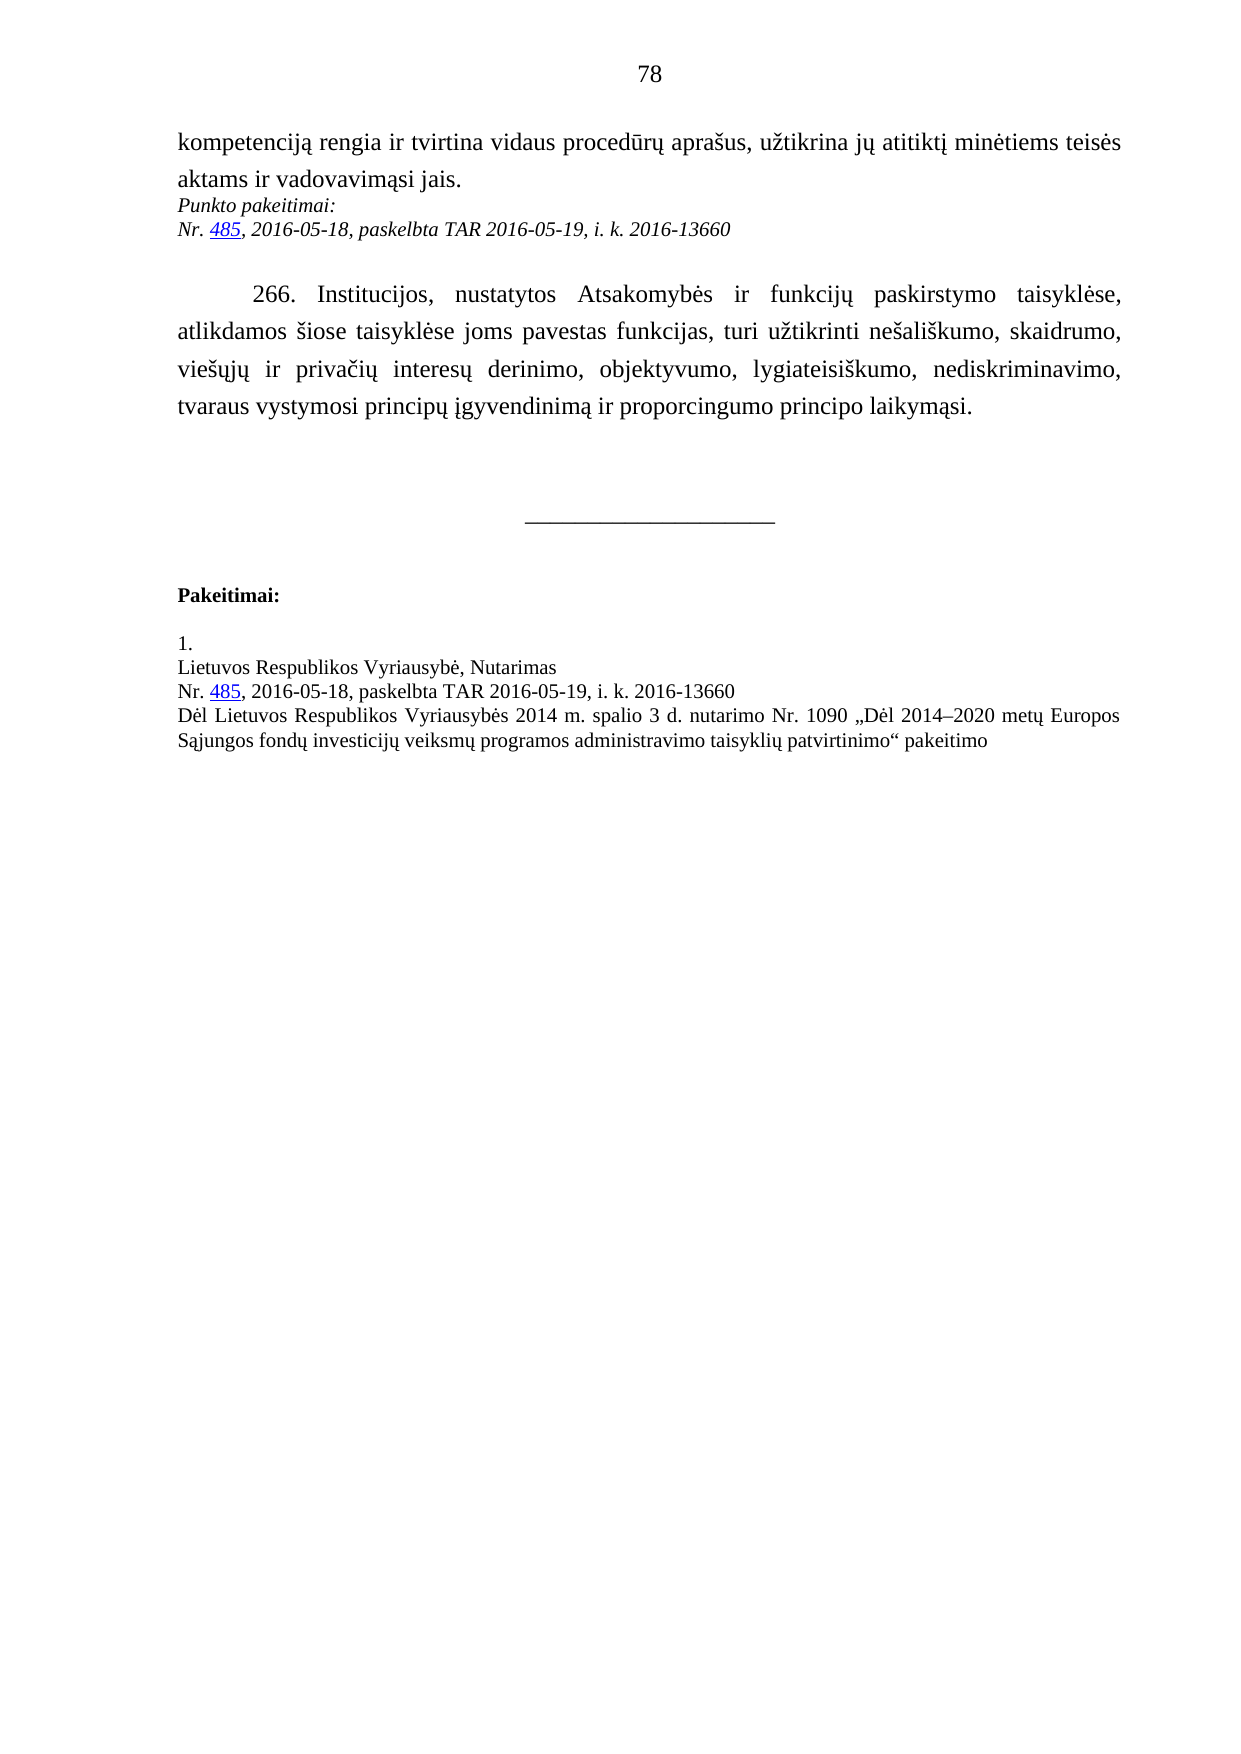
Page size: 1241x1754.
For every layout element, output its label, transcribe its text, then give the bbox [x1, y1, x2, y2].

text Nr. 485, 2016-05-18, paskelbta TAR 2016-05-19, i. k. 2016-13660 [177, 679, 1122, 703]
text 1. [177, 631, 1122, 655]
text 266. Institucijos, nustatytos Atsakomybės ir funkcijų paskirstymo taisyklėse, atlikdamos šiose taisyklėse joms pavestas funkcijas, turi užtikrinti nešališkumo, skaidrumo, viešųjų ir privačių interesų derinimo, objektyvumo, lygiateisiškumo, nediskriminavimo, tvaraus vystymosi principų įgyvendinimą ir proporcingumo principo laikymąsi. [177, 270, 1122, 420]
text kompetenciją rengia ir tvirtina vidaus procedūrų aprašus, užtikrina jų atitiktį minėtiems teisės aktams ir vadovavimąsi jais. [177, 118, 1122, 193]
text Lietuvos Respublikos Vyriausybė, Nutarimas [177, 655, 1122, 679]
text Dėl Lietuvos Respublikos Vyriausybės 2014 m. spalio 3 d. nutarimo Nr. 1090 „Dėl 2014–2020 metų Europos Sąjungos fondų investicijų veiksmų programos administravimo taisyklių patvirtinimo“ pakeitimo [177, 703, 1122, 752]
text Nr. 485, 2016-05-18, paskelbta TAR 2016-05-19, i. k. 2016-13660 [177, 217, 1122, 241]
text Pakeitimai: [177, 583, 1122, 607]
text –––––––––––––––––––– [177, 506, 1122, 535]
text Punkto pakeitimai: [177, 193, 1122, 217]
